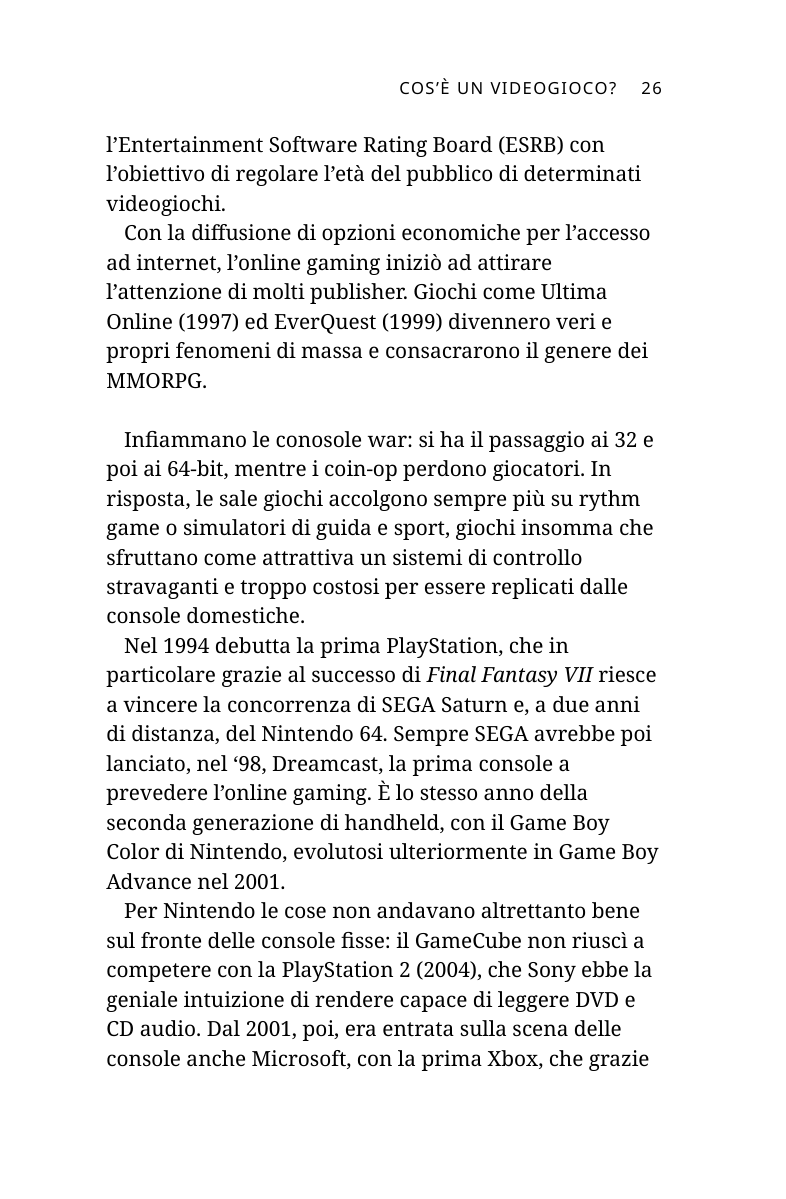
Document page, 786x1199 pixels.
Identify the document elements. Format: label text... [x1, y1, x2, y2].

text Con la diffusione di opzioni economiche per l’accesso ad internet, l’online gaming iniziò ad attirare l’attenzione di molti publisher. Giochi come Ultima Online (1997) ed EverQuest (1999) divennero veri e propri fenomeni di massa e consacrarono il genere dei MMORPG. [106, 217, 661, 394]
text Nel 1994 debutta la prima PlayStation, che in particolare grazie al successo di Final Fantasy VII riesce a vincere la concorrenza di SEGA Saturn e, a due anni di distanza, del Nintendo 64. Sempre SEGA avrebbe poi lanciato, nel ‘98, Dreamcast, la prima console a prevedere l’online gaming. È lo stesso anno della seconda generazione di handheld, con il Game Boy Color di Nintendo, evolutosi ulteriormente in Game Boy Advance nel 2001. [106, 630, 661, 895]
text Per Nintendo le cose non andavano altrettanto bene sul fronte delle console fisse: il GameCube non riuscì a competere con la PlayStation 2 (2004), che Sony ebbe la geniale intuizione di rendere capace di leggere DVD e CD audio. Dal 2001, poi, era entrata sulla scena delle console anche Microsoft, con la prima Xbox, che grazie [106, 895, 661, 1072]
text Infiammano le conosole war: si ha il passaggio ai 32 e poi ai 64-bit, mentre i coin-op perdono giocatori. In risposta, le sale giochi accolgono sempre più su rythm game o simulatori di guida e sport, giochi insomma che sfruttano come attrattiva un sistemi di controllo stravaganti e troppo costosi per essere replicati dalle console domestiche. [106, 424, 661, 630]
text l’Entertainment Software Rating Board (ESRB) con l’obiettivo di regolare l’età del pubblico di determinati videogiochi. [106, 129, 661, 217]
